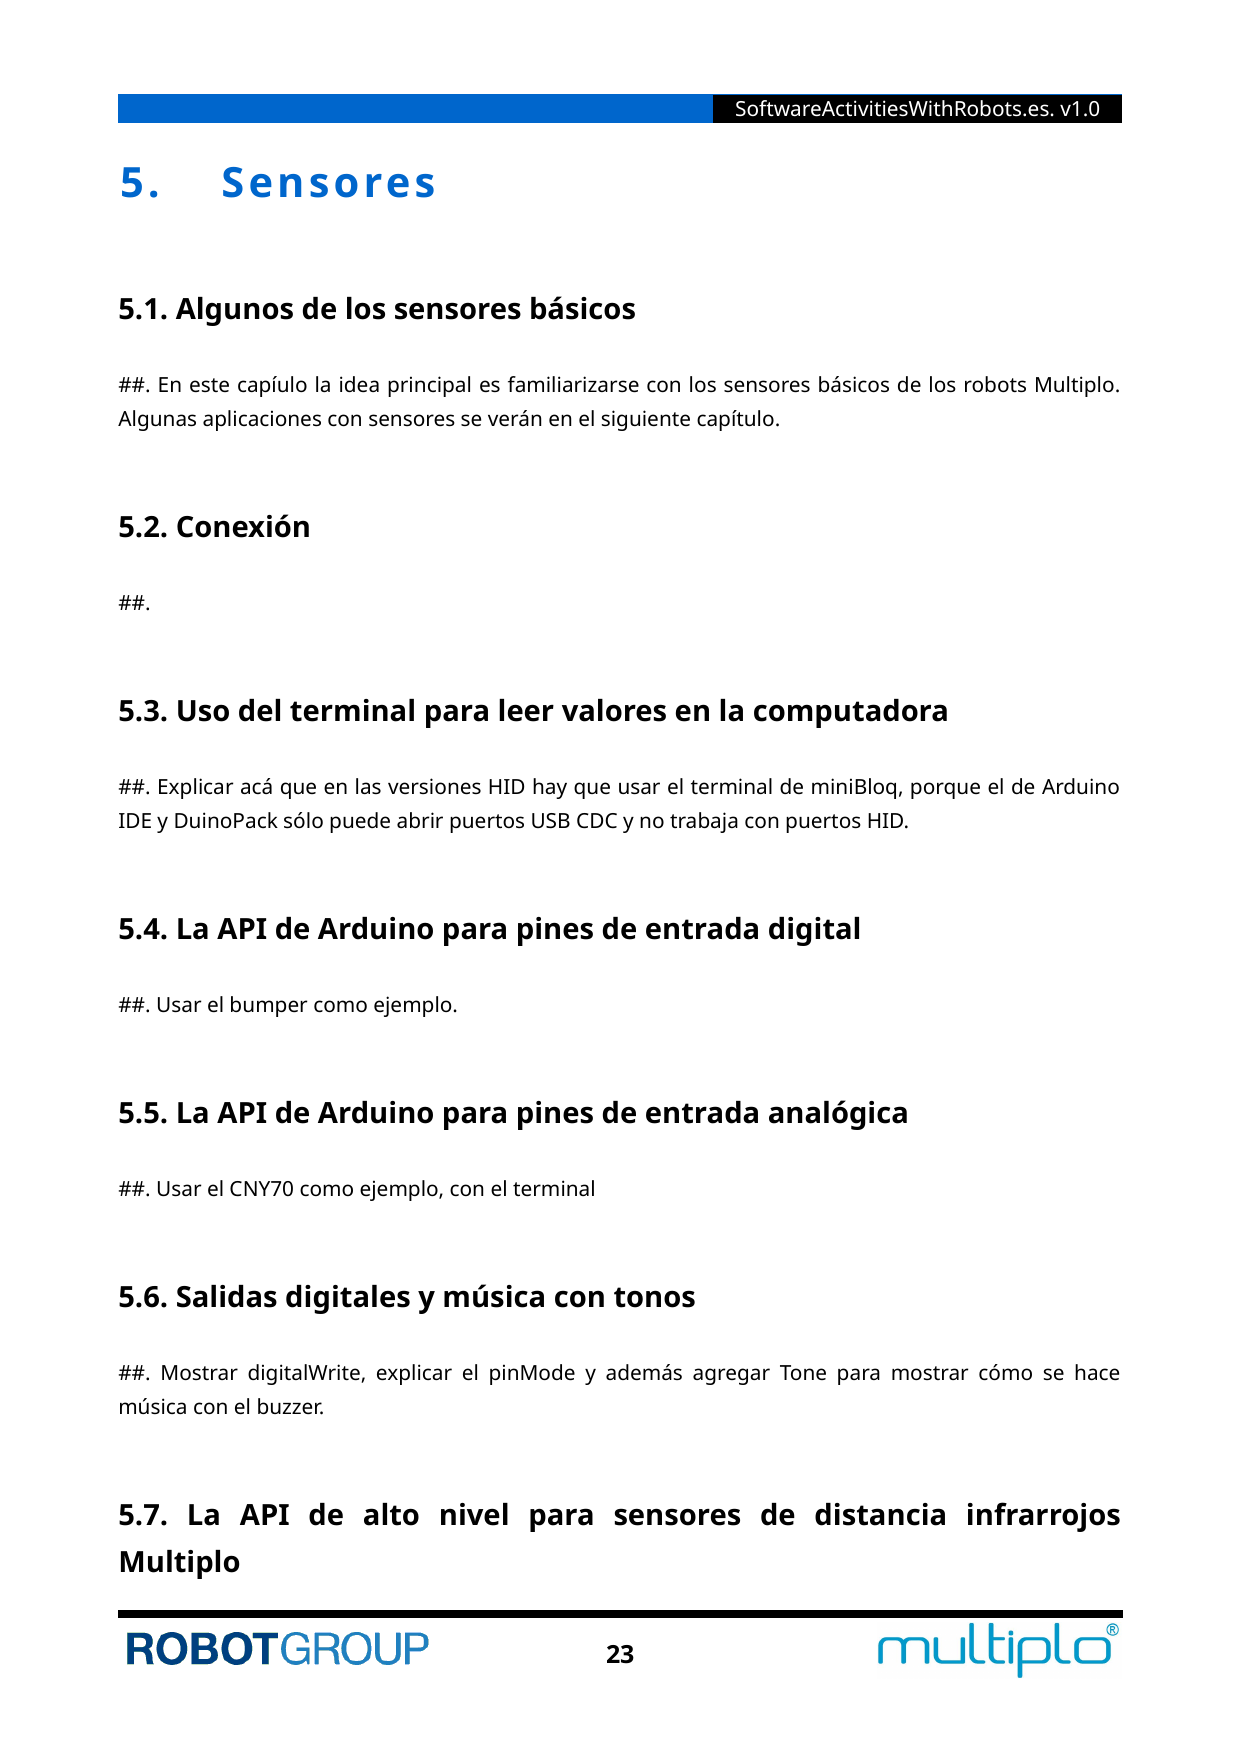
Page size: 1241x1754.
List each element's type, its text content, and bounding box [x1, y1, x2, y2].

text 5.4. La API de Arduino para pines de entrada digital [118, 908, 1122, 948]
text 5.6. Salidas digitales y música con tonos [118, 1276, 1122, 1316]
text 5.1. Algunos de los sensores básicos [118, 289, 1122, 328]
text ##. Usar el bumper como ejemplo. [118, 990, 1122, 1018]
text ##. Mostrar digitalWrite, explicar el pinMode y además agregar Tone para mostrar cómo se hace música con el buzzer. [118, 1358, 1122, 1420]
text 5.2. Conexión [118, 507, 1122, 546]
text ##. Explicar acá que en las versiones HID hay que usar el terminal de miniBloq, porque el de Arduino IDE y DuinoPack sólo puede abrir puertos USB CDC y no trabaja con puertos HID. [118, 772, 1122, 834]
text ##. Usar el CNY70 como ejemplo, con el terminal [118, 1174, 1122, 1202]
text 5. Sensores [120, 152, 1122, 209]
text ##. [118, 588, 1122, 617]
picture [118, 1622, 434, 1673]
text 5.3. Uso del terminal para leer valores en la computadora [118, 690, 1122, 730]
text 5.5. La API de Arduino para pines de entrada analógica [118, 1092, 1122, 1132]
text ##. En este capíulo la idea principal es familiarizarse con los sensores básicos de los robots Multiplo. Algunas aplicaciones con sensores se verán en el siguiente capítulo. [118, 370, 1122, 433]
picture [877, 1622, 1123, 1679]
text 5.7. La API de alto nivel para sensores de distancia infrarrojos Multiplo [118, 1494, 1122, 1581]
